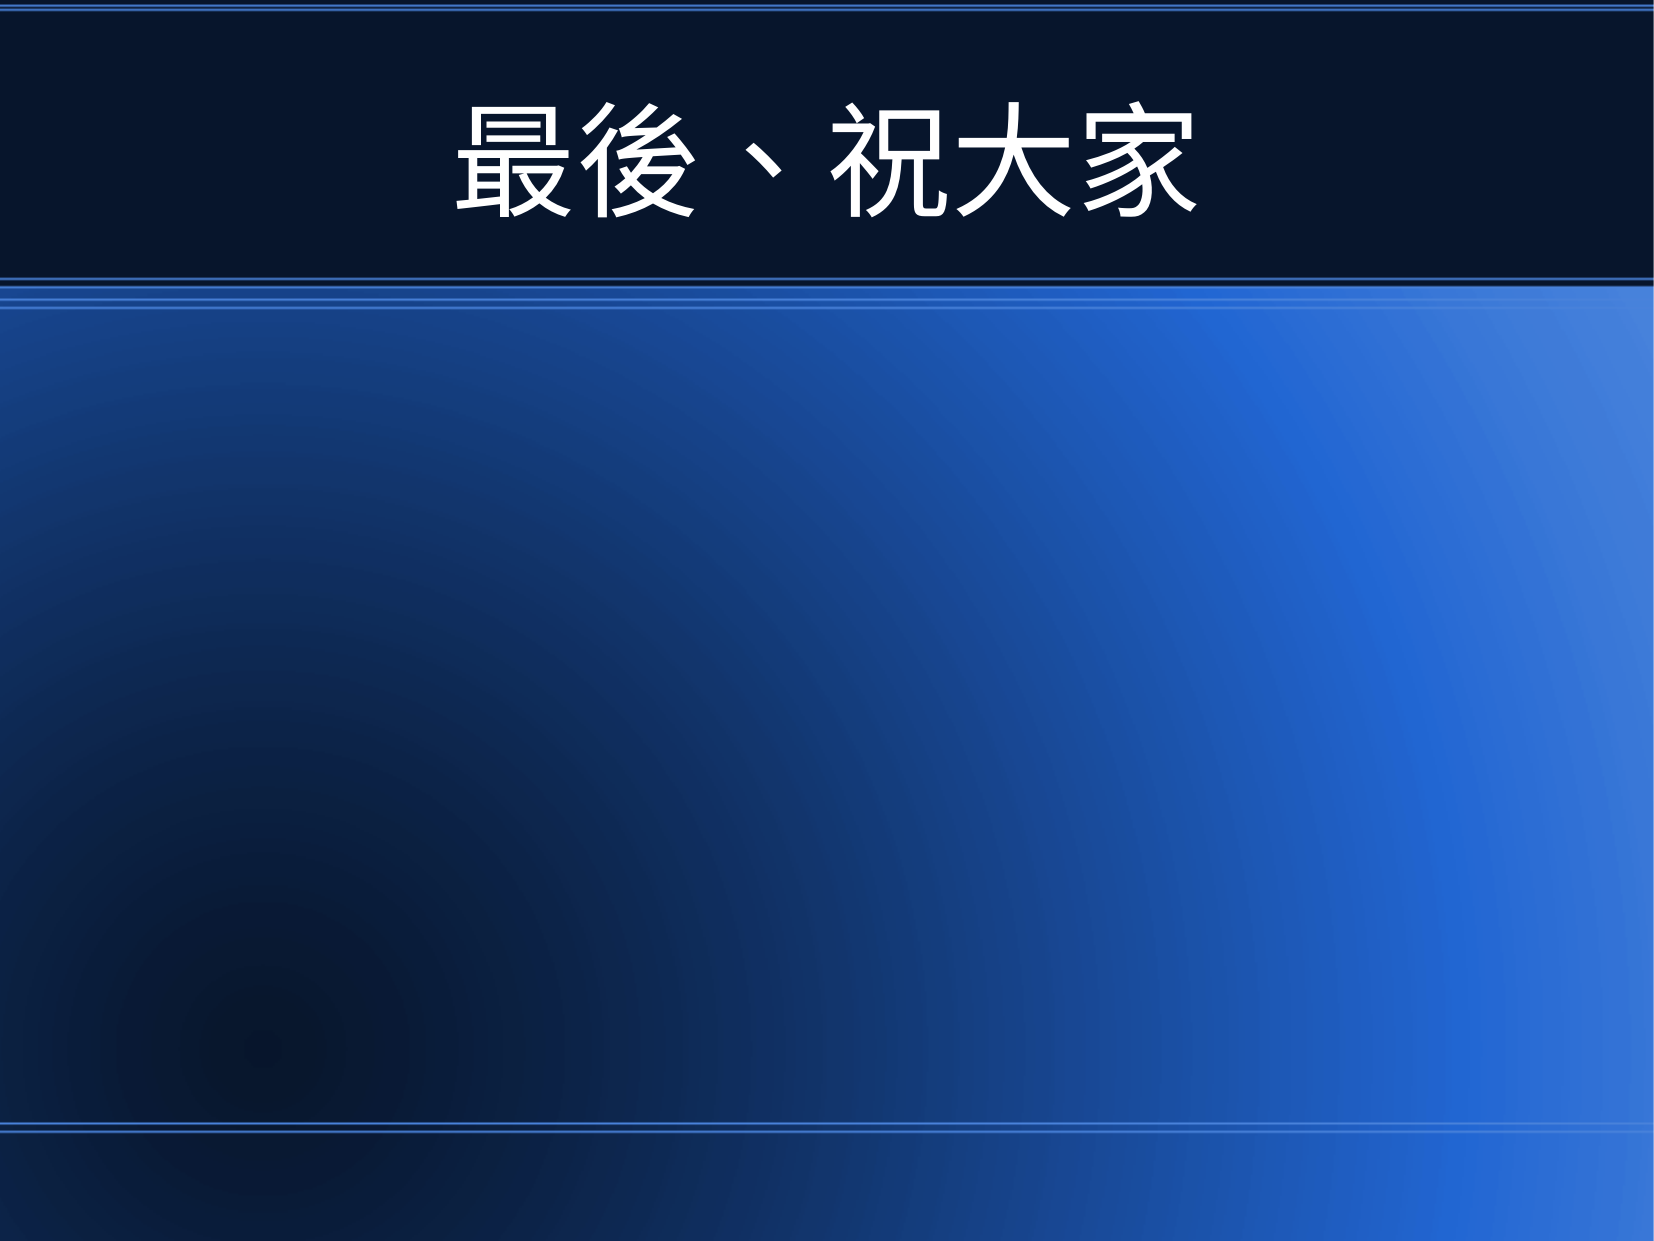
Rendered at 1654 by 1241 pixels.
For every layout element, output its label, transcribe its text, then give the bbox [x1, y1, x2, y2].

title 最後、祝大家 [82, 49, 1571, 257]
picture [0, 0, 1654, 1241]
